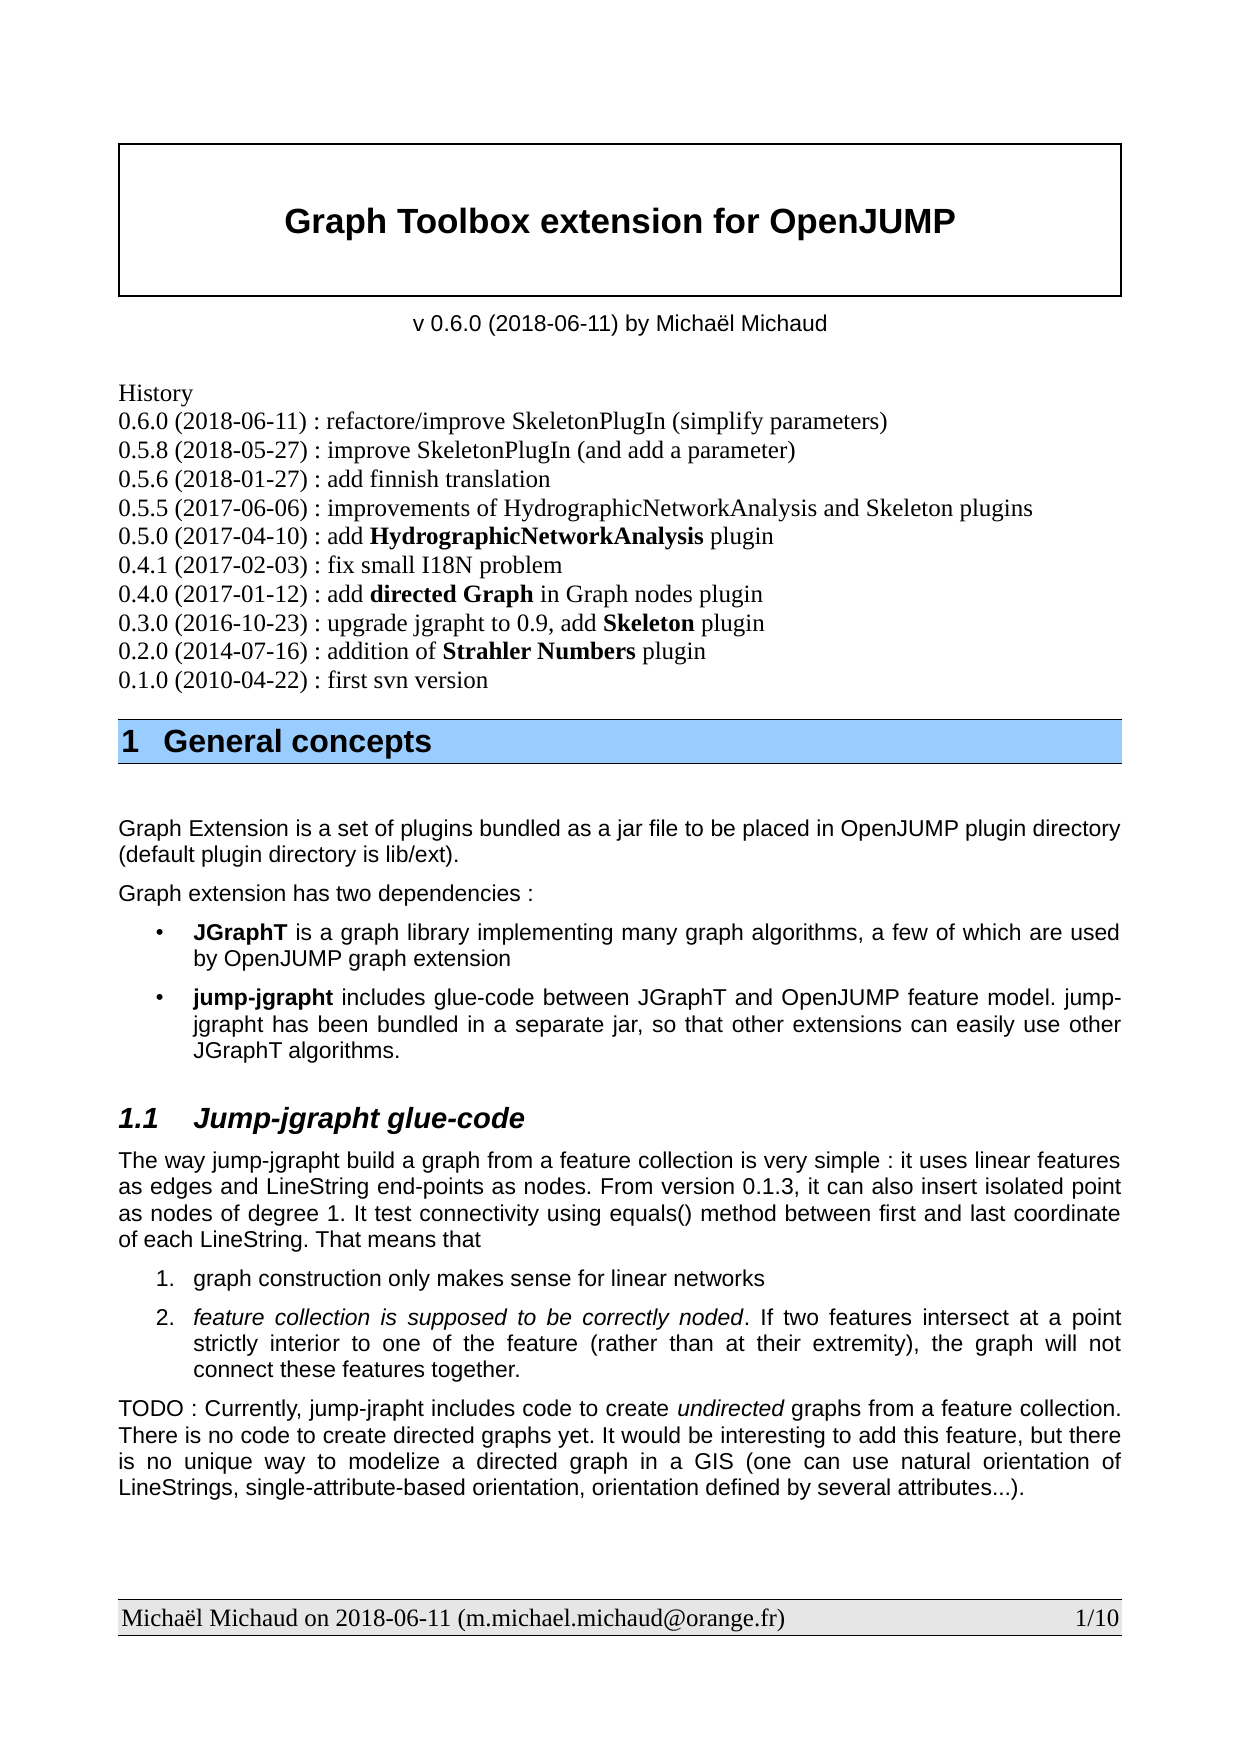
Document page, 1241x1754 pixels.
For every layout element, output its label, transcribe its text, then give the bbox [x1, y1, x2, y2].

subtitle Graph Toolbox extension for OpenJUMP [120, 145, 1120, 295]
text 0.6.0 (2018-06-11) : refactore/improve SkeletonPlugIn (simplify parameters) [118, 406, 1122, 435]
text 0.1.0 (2010-04-22) : first svn version [118, 665, 1122, 694]
list JGraphT is a graph library implementing many graph algorithms, a few of which are used by OpenJUMP graph extension [156, 919, 1122, 972]
text The way jump-jgrapht build a graph from a feature collection is very simple : it uses linear features as edges and LineString end-points as nodes. From version 0.1.3, it can also insert isolated point as nodes of degree 1. It test connectivity using equals() method between first and last coordinate of each LineString. That means that [118, 1147, 1122, 1252]
subtitle Jump-jgrapht glue-code [118, 1101, 1122, 1134]
text v 0.6.0 (2018-06-11) by Michaël Michaud [118, 310, 1122, 336]
text 0.5.0 (2017-04-10) : add HydrographicNetworkAnalysis plugin [118, 521, 1122, 550]
text TODO : Currently, jump-jrapht includes code to create undirected graphs from a feature collection. There is no code to create directed graphs yet. It would be interesting to add this feature, but there is no unique way to modelize a directed graph in a GIS (one can use natural orientation of LineStrings, single-attribute-based orientation, orientation defined by several attributes...). [118, 1395, 1122, 1501]
text Graph extension has two dependencies : [118, 880, 1122, 907]
list graph construction only makes sense for linear networks [156, 1265, 1122, 1291]
text History [118, 378, 1122, 406]
text 0.5.5 (2017-06-06) : improvements of HydrographicNetworkAnalysis and Skeleton plugins [118, 493, 1122, 521]
text 0.5.8 (2018-05-27) : improve SkeletonPlugIn (and add a parameter) [118, 435, 1122, 464]
text 0.2.0 (2014-07-16) : addition of Strahler Numbers plugin [118, 636, 1122, 665]
text 0.5.6 (2018-01-27) : add finnish translation [118, 464, 1122, 493]
subtitle General concepts [118, 720, 1122, 763]
list jump-jgrapht includes glue-code between JGraphT and OpenJUMP feature model. jump-jgrapht has been bundled in a separate jar, so that other extensions can easily use other JGraphT algorithms. [156, 984, 1122, 1063]
text Graph Extension is a set of plugins bundled as a jar file to be placed in OpenJUMP plugin directory (default plugin directory is lib/ext). [118, 815, 1122, 868]
text 0.3.0 (2016-10-23) : upgrade jgrapht to 0.9, add Skeleton plugin [118, 608, 1122, 636]
list feature collection is supposed to be correctly noded. If two features intersect at a point strictly interior to one of the feature (rather than at their extremity), the graph will not connect these features together. [156, 1304, 1122, 1383]
text 0.4.0 (2017-01-12) : add directed Graph in Graph nodes plugin [118, 579, 1122, 608]
text 0.4.1 (2017-02-03) : fix small I18N problem [118, 550, 1122, 579]
